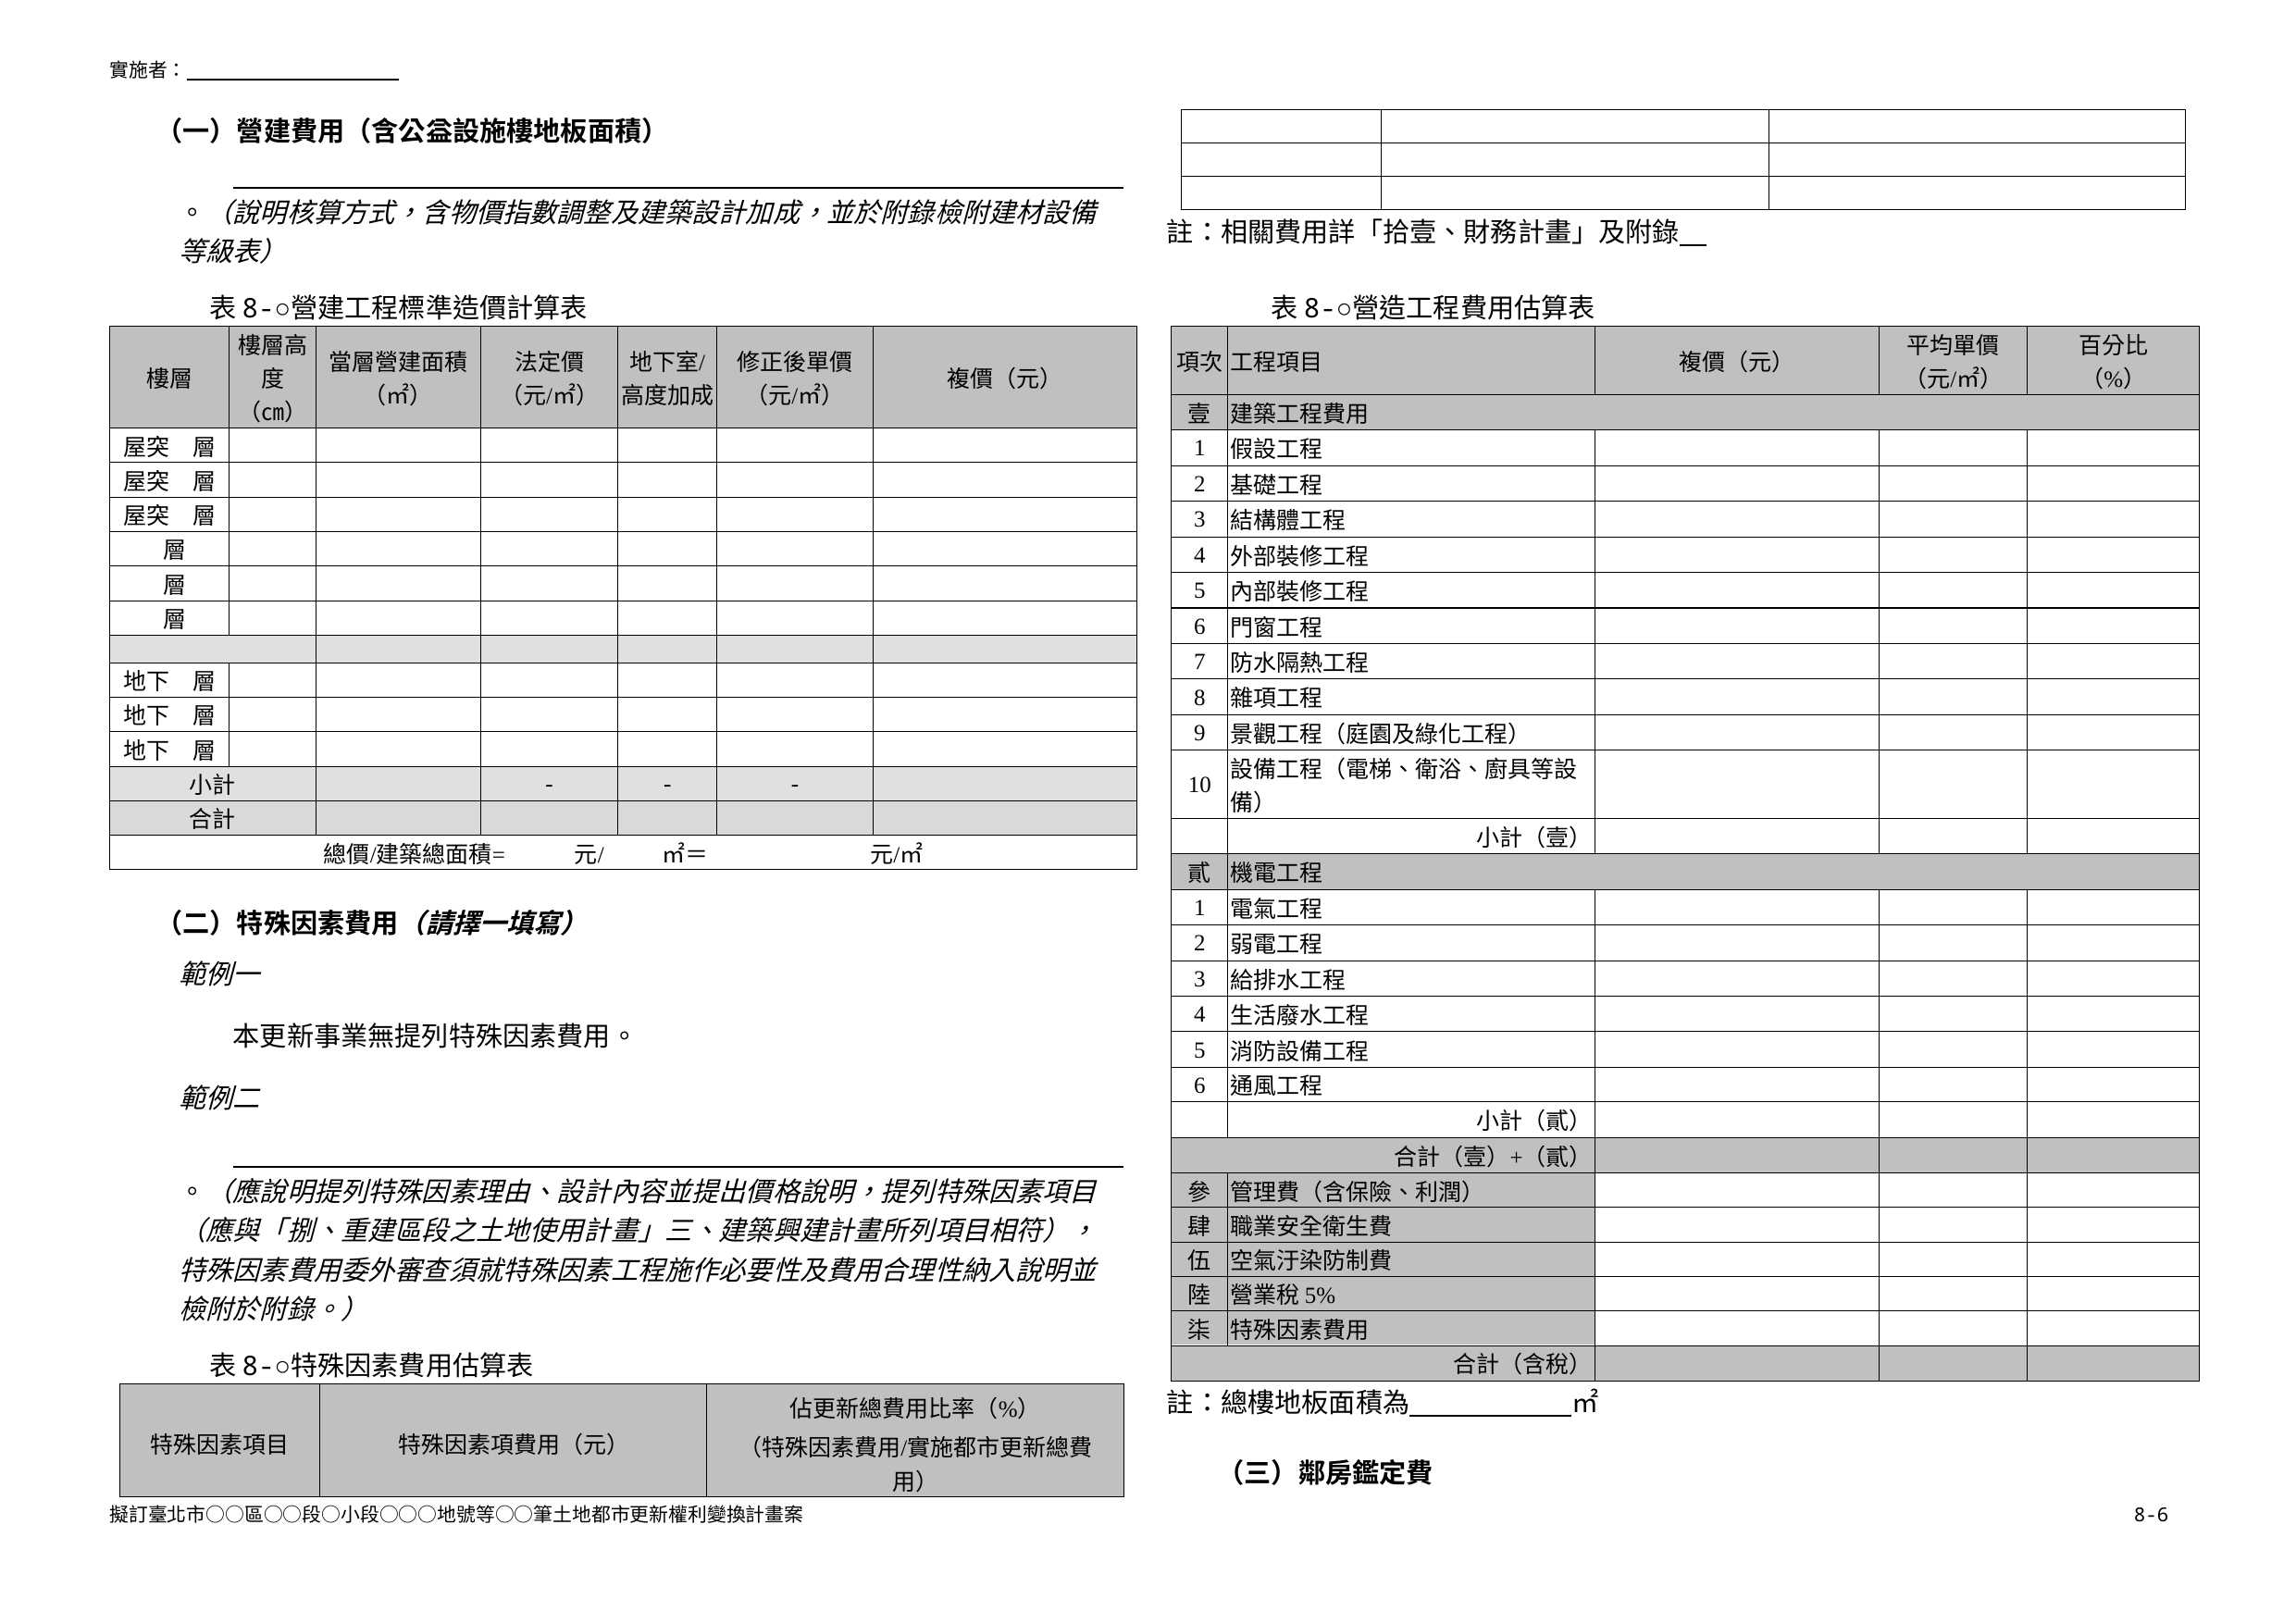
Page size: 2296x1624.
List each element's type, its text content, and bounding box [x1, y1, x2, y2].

table_cell 管理費（含保險、利潤） [1228, 1173, 1595, 1207]
table_cell 2 [1172, 925, 1227, 960]
table_cell 陸 [1172, 1277, 1227, 1310]
table_cell [1769, 177, 2185, 209]
table_header 特殊因素項目 [120, 1384, 319, 1496]
table_cell [874, 498, 1136, 531]
table_cell [618, 801, 716, 835]
table_cell 特殊因素費用 [1228, 1311, 1595, 1345]
table_cell 弱電工程 [1228, 925, 1595, 960]
table_cell 景觀工程（庭園及綠化工程） [1228, 715, 1595, 750]
table_cell 7 [1172, 644, 1227, 678]
table_cell [874, 636, 1136, 663]
table_cell [1880, 890, 2027, 924]
table_cell [1382, 177, 1769, 209]
table_cell 層 [110, 532, 229, 565]
table_cell [1769, 110, 2185, 143]
table_cell [1595, 430, 1879, 465]
table_cell 內部裝修工程 [1228, 573, 1595, 607]
table_cell [481, 732, 617, 765]
table_cell [1382, 143, 1769, 176]
table_cell [481, 566, 617, 600]
text 範例一 [179, 952, 1124, 991]
table_cell [481, 498, 617, 531]
table_cell 1 [1172, 430, 1227, 465]
table_cell [1595, 819, 1879, 853]
table_cell [1595, 1346, 1879, 1381]
text 本更新事業無提列特殊因素費用。 [179, 1014, 1124, 1054]
table_cell [1880, 1032, 2027, 1067]
table_cell 層 [110, 566, 229, 600]
table_cell [1182, 177, 1381, 209]
table_cell - [618, 767, 716, 800]
table_cell [2028, 1208, 2199, 1242]
table_cell 防水隔熱工程 [1228, 644, 1595, 678]
table_cell [618, 663, 716, 697]
table_cell [1172, 1102, 1227, 1136]
table_cell [1880, 502, 2027, 536]
table_cell [1880, 679, 2027, 714]
table_cell [1595, 679, 1879, 714]
table_cell 8 [1172, 679, 1227, 714]
table_cell 地下 層 [110, 732, 229, 765]
table_cell [230, 566, 316, 600]
table_cell [316, 698, 480, 731]
table_cell [618, 698, 716, 731]
table_cell [1880, 1102, 2027, 1136]
table_cell [2028, 997, 2199, 1031]
table_cell [2028, 430, 2199, 465]
table_cell [1880, 961, 2027, 996]
table_cell 小計（貳） [1228, 1102, 1595, 1136]
table_cell [316, 532, 480, 565]
table_cell [874, 663, 1136, 697]
table_cell [481, 698, 617, 731]
table_cell [2028, 715, 2199, 750]
table_cell [618, 732, 716, 765]
table_cell [2028, 1032, 2199, 1067]
table_header 項次 [1172, 327, 1227, 394]
table_cell [618, 636, 716, 663]
table_cell 3 [1172, 961, 1227, 996]
table_cell [1880, 609, 2027, 643]
table_cell [316, 663, 480, 697]
table_header 百分比 （%） [2028, 327, 2199, 394]
table_cell 空氣汙染防制費 [1228, 1243, 1595, 1276]
table_cell 消防設備工程 [1228, 1032, 1595, 1067]
table_cell [1880, 819, 2027, 853]
table_cell [316, 463, 480, 497]
table_cell [1595, 925, 1879, 960]
table_cell [2028, 1102, 2199, 1136]
table_cell 3 [1172, 502, 1227, 536]
table_cell 小計 [110, 767, 316, 800]
table_cell 外部裝修工程 [1228, 538, 1595, 572]
table_cell 參 [1172, 1173, 1227, 1207]
table_cell [2028, 538, 2199, 572]
table_cell 合計（含稅） [1172, 1346, 1595, 1381]
table_cell [717, 463, 873, 497]
table_cell [481, 428, 617, 462]
table_cell [1595, 997, 1879, 1031]
table_cell 合計 [110, 801, 316, 835]
table_cell [1880, 715, 2027, 750]
table_cell 總價/建築總面積= 元/ ㎡＝ 元/㎡ [110, 836, 1136, 869]
table_cell [316, 566, 480, 600]
table_cell [1880, 1346, 2027, 1381]
table_cell [1595, 573, 1879, 607]
table_cell [1595, 1068, 1879, 1101]
table_cell 層 [110, 601, 229, 635]
table_cell [316, 732, 480, 765]
table_cell [874, 566, 1136, 600]
table_cell [2028, 644, 2199, 678]
table_cell [230, 698, 316, 731]
table_cell [1595, 890, 1879, 924]
table_cell 2 [1172, 466, 1227, 501]
table_cell [1182, 143, 1381, 176]
table_cell 電氣工程 [1228, 890, 1595, 924]
text 註：總樓地板面積為 ㎡ [1167, 1382, 2186, 1420]
table_cell [1595, 466, 1879, 501]
table_cell [874, 801, 1136, 835]
table_cell [2028, 679, 2199, 714]
table_cell 雜項工程 [1228, 679, 1595, 714]
table_cell [717, 636, 873, 663]
table_cell 6 [1172, 609, 1227, 643]
table_cell 基礎工程 [1228, 466, 1595, 501]
table_cell [1595, 609, 1879, 643]
table_cell 屋突 層 [110, 498, 229, 531]
table_cell 壹 [1172, 395, 1227, 429]
table_cell 1 [1172, 890, 1227, 924]
table_cell [1172, 819, 1227, 853]
table_header 特殊因素項費用（元） [320, 1384, 706, 1496]
table_cell [1880, 1138, 2027, 1172]
table_cell [1880, 538, 2027, 572]
table_header 當層營建面積（㎡） [316, 327, 480, 428]
table_cell [874, 428, 1136, 462]
table_cell [1880, 1311, 2027, 1345]
table_cell 生活廢水工程 [1228, 997, 1595, 1031]
table_cell [874, 698, 1136, 731]
table_cell [1880, 466, 2027, 501]
table_header 複價（元） [1595, 327, 1879, 394]
table_cell [618, 498, 716, 531]
table_cell [717, 498, 873, 531]
table_cell 9 [1172, 715, 1227, 750]
table_cell [230, 428, 316, 462]
table_cell [316, 636, 480, 663]
table_cell [717, 601, 873, 635]
table_header 複價（元） [874, 327, 1136, 428]
table_cell [874, 767, 1136, 800]
table_cell 給排水工程 [1228, 961, 1595, 996]
table_cell [618, 566, 716, 600]
table_cell 機電工程 [1228, 854, 2199, 889]
table_cell [717, 566, 873, 600]
table_cell [230, 498, 316, 531]
table_cell [717, 663, 873, 697]
table_cell [2028, 961, 2199, 996]
table_cell [481, 601, 617, 635]
table_cell [2028, 502, 2199, 536]
table_cell 地下 層 [110, 663, 229, 697]
table_cell [618, 532, 716, 565]
table_cell 6 [1172, 1068, 1227, 1101]
table_cell [316, 498, 480, 531]
table_cell 肆 [1172, 1208, 1227, 1242]
table_cell [1595, 1208, 1879, 1242]
table_header 工程項目 [1228, 327, 1595, 394]
table_cell [1595, 715, 1879, 750]
table_cell [874, 532, 1136, 565]
table_cell [1880, 644, 2027, 678]
table_cell [874, 601, 1136, 635]
table_cell [481, 463, 617, 497]
table_cell [1595, 1173, 1879, 1207]
table_cell [1880, 997, 2027, 1031]
table_cell 伍 [1172, 1243, 1227, 1276]
table_cell [1595, 1243, 1879, 1276]
table_cell 貳 [1172, 854, 1227, 889]
table_cell [230, 532, 316, 565]
table_cell [481, 801, 617, 835]
table_cell [230, 663, 316, 697]
table_cell [717, 732, 873, 765]
table_cell [1382, 110, 1769, 143]
table_cell [316, 801, 480, 835]
text 註：相關費用詳「拾壹、財務計畫」及附錄 [1167, 210, 2186, 249]
table_cell [1595, 644, 1879, 678]
table_cell [1880, 1243, 2027, 1276]
table_cell [2028, 819, 2199, 853]
table_cell [618, 463, 716, 497]
table_cell [1595, 1102, 1879, 1136]
table_header 佔更新總費用比率（%） （特殊因素費用/實施都市更新總費用） [707, 1384, 1123, 1496]
table_cell - [717, 767, 873, 800]
table_cell [2028, 1277, 2199, 1310]
table_cell [1880, 925, 2027, 960]
table_cell 通風工程 [1228, 1068, 1595, 1101]
table_cell [316, 767, 480, 800]
table_cell [481, 532, 617, 565]
table_cell [1880, 1068, 2027, 1101]
table_cell [1595, 502, 1879, 536]
table_cell 5 [1172, 573, 1227, 607]
table_cell [316, 428, 480, 462]
table_cell [2028, 609, 2199, 643]
table_cell [481, 663, 617, 697]
table_cell [717, 801, 873, 835]
table_cell [1880, 573, 2027, 607]
table_cell [717, 532, 873, 565]
table_cell [2028, 1346, 2199, 1381]
table_cell 柒 [1172, 1311, 1227, 1345]
table_cell [1880, 1173, 2027, 1207]
text 表8-○營建工程標準造價計算表 [155, 287, 1124, 326]
table_cell 屋突 層 [110, 463, 229, 497]
text 表8-○特殊因素費用估算表 [155, 1344, 1124, 1383]
table_cell [1595, 1277, 1879, 1310]
table_cell [1880, 1208, 2027, 1242]
table_cell [230, 732, 316, 765]
table_cell 假設工程 [1228, 430, 1595, 465]
table_cell 屋突 層 [110, 428, 229, 462]
table_cell [1595, 750, 1879, 818]
table_cell [717, 698, 873, 731]
table_cell [1595, 1311, 1879, 1345]
text （二）特殊因素費用（請擇一填寫） [155, 901, 1124, 941]
table_cell [2028, 1173, 2199, 1207]
table_cell [2028, 1068, 2199, 1101]
table_cell [618, 601, 716, 635]
table_cell 設備工程（電梯、衛浴、廚具等設備） [1228, 750, 1595, 818]
text 範例二 [179, 1077, 1124, 1116]
table_cell 門窗工程 [1228, 609, 1595, 643]
table_cell 5 [1172, 1032, 1227, 1067]
table_cell 合計（壹）+（貳） [1172, 1138, 1595, 1172]
table_cell [1769, 143, 2185, 176]
text 。（說明核算方式，含物價指數調整及建築設計加成，並於附錄檢附建材設備等級表） [179, 160, 1124, 269]
text 。（應說明提列特殊因素理由、設計內容並提出價格說明，提列特殊因素項目（應與「捌、重建區段之土地使用計畫」三、建築興建計畫所列項目相符），特殊因素費用委外審查須就特殊因素工程施作必要性及費用合理性納入說明並檢附於附錄。） [179, 1139, 1124, 1327]
table_header 樓層高度（㎝） [230, 327, 316, 428]
table_cell [2028, 890, 2199, 924]
table_cell [874, 463, 1136, 497]
table_cell [316, 601, 480, 635]
table_cell 4 [1172, 997, 1227, 1031]
text （三）鄰房鑑定費 [1217, 1452, 2186, 1491]
table_cell [2028, 573, 2199, 607]
table_cell 結構體工程 [1228, 502, 1595, 536]
table_cell [2028, 750, 2199, 818]
table_header 法定價 （元/㎡） [481, 327, 617, 428]
table_cell [1595, 1032, 1879, 1067]
table_cell [1880, 750, 2027, 818]
table_cell [481, 636, 617, 663]
table_cell [1595, 961, 1879, 996]
table_header 修正後單價 （元/㎡） [717, 327, 873, 428]
table_cell 建築工程費用 [1228, 395, 2199, 429]
table_header 平均單價 （元/㎡） [1880, 327, 2027, 394]
text 表8-○營造工程費用估算表 [1217, 287, 2186, 326]
table_cell [2028, 925, 2199, 960]
table_cell [2028, 1311, 2199, 1345]
table_cell - [481, 767, 617, 800]
table_cell 4 [1172, 538, 1227, 572]
table_cell [1595, 538, 1879, 572]
table_header 樓層 [110, 327, 229, 428]
table_cell 營業稅5% [1228, 1277, 1595, 1310]
table_cell [1880, 430, 2027, 465]
table_cell [1880, 1277, 2027, 1310]
table_cell [2028, 466, 2199, 501]
table_cell [110, 636, 316, 663]
table_cell 10 [1172, 750, 1227, 818]
table_cell [1182, 110, 1381, 143]
table_cell [717, 428, 873, 462]
table_cell 地下 層 [110, 698, 229, 731]
table_cell [2028, 1243, 2199, 1276]
table_cell [2028, 1138, 2199, 1172]
table_cell 職業安全衛生費 [1228, 1208, 1595, 1242]
table_cell [618, 428, 716, 462]
text （一）營建費用（含公益設施樓地板面積） [155, 109, 1124, 148]
table_cell 小計（壹） [1228, 819, 1595, 853]
table_header 地下室/ 高度加成 [618, 327, 716, 428]
table_cell [1595, 1138, 1879, 1172]
table_cell [230, 463, 316, 497]
table_cell [874, 732, 1136, 765]
table_cell [230, 601, 316, 635]
